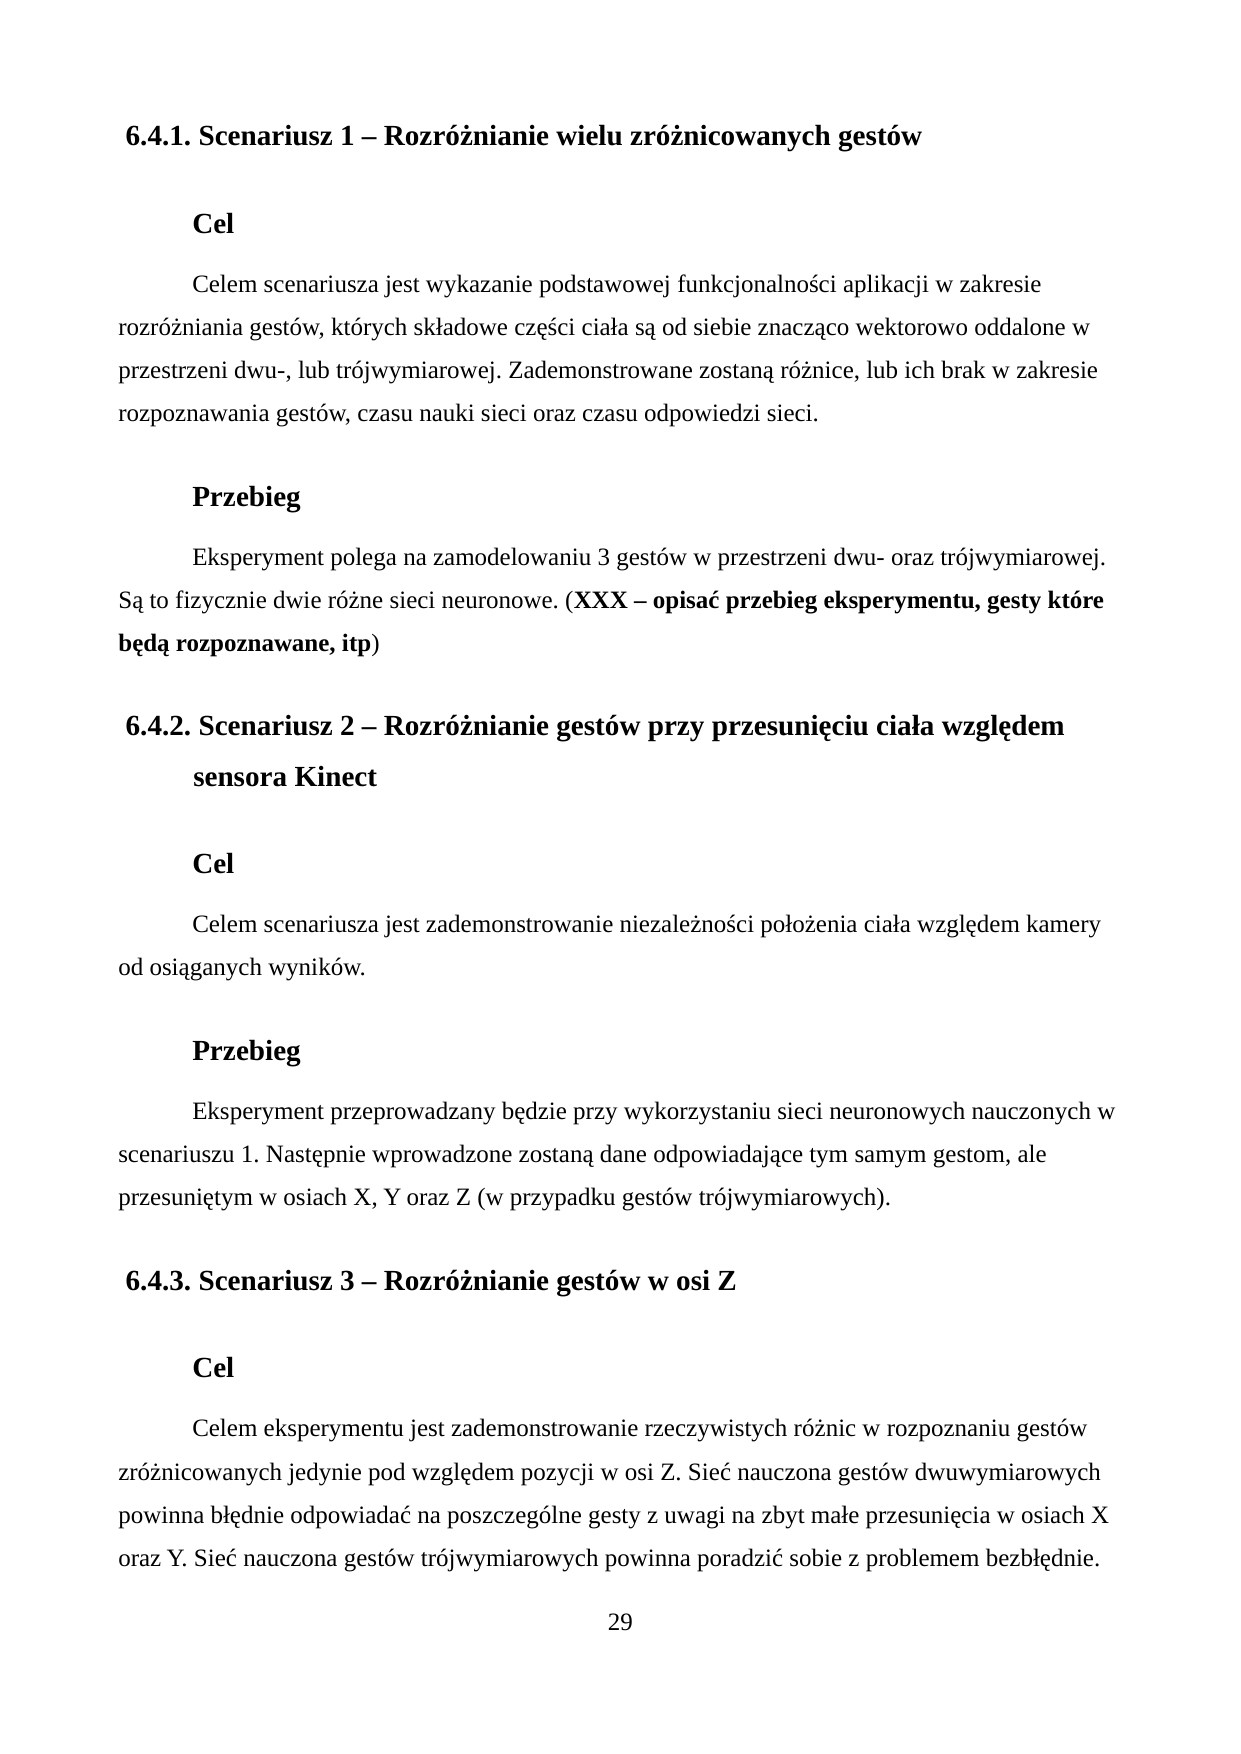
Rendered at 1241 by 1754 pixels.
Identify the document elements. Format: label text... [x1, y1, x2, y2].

text Celem scenariusza jest wykazanie podstawowej funkcjonalności aplikacji w zakresie rozróżniania gestów, których składowe części ciała są od siebie znacząco wektorowo oddalone w przestrzeni dwu-, lub trójwymiarowej. Zademonstrowane zostaną różnice, lub ich brak w zakresie rozpoznawania gestów, czasu nauki sieci oraz czasu odpowiedzi sieci. [118, 269, 1122, 427]
text Celem eksperymentu jest zademonstrowanie rzeczywistych różnic w rozpoznaniu gestów zróżnicowanych jedynie pod względem pozycji w osi Z. Sieć nauczona gestów dwuwymiarowych powinna błędnie odpowiadać na poszczególne gesty z uwagi na zbyt małe przesunięcia w osiach X oraz Y. Sieć nauczona gestów trójwymiarowych powinna poradzić sobie z problemem bezbłędnie. [118, 1413, 1122, 1572]
text Eksperyment polega na zamodelowaniu 3 gestów w przestrzeni dwu- oraz trójwymiarowej. Są to fizycznie dwie różne sieci neuronowe. (XXX – opisać przebieg eksperymentu, gesty które będą rozpoznawane, itp) [118, 542, 1122, 657]
text Przebieg [118, 479, 1122, 512]
subtitle Scenariusz 1 – Rozróżnianie wielu zróżnicowanych gestów [118, 118, 1122, 152]
text Cel [118, 1351, 1122, 1384]
text Cel [118, 206, 1122, 239]
text Cel [118, 847, 1122, 880]
text Eksperyment przeprowadzany będzie przy wykorzystaniu sieci neuronowych nauczonych w scenariuszu 1. Następnie wprowadzone zostaną dane odpowiadające tym samym gestom, ale przesuniętym w osiach X, Y oraz Z (w przypadku gestów trójwymiarowych). [118, 1096, 1122, 1211]
text Celem scenariusza jest zademonstrowanie niezależności położenia ciała względem kamery od osiąganych wyników. [118, 909, 1122, 981]
subtitle Scenariusz 2 – Rozróżnianie gestów przy przesunięciu ciała względem sensora Kinect [118, 708, 1122, 792]
subtitle Scenariusz 3 – Rozróżnianie gestów w osi Z [118, 1263, 1122, 1296]
text Przebieg [118, 1033, 1122, 1067]
